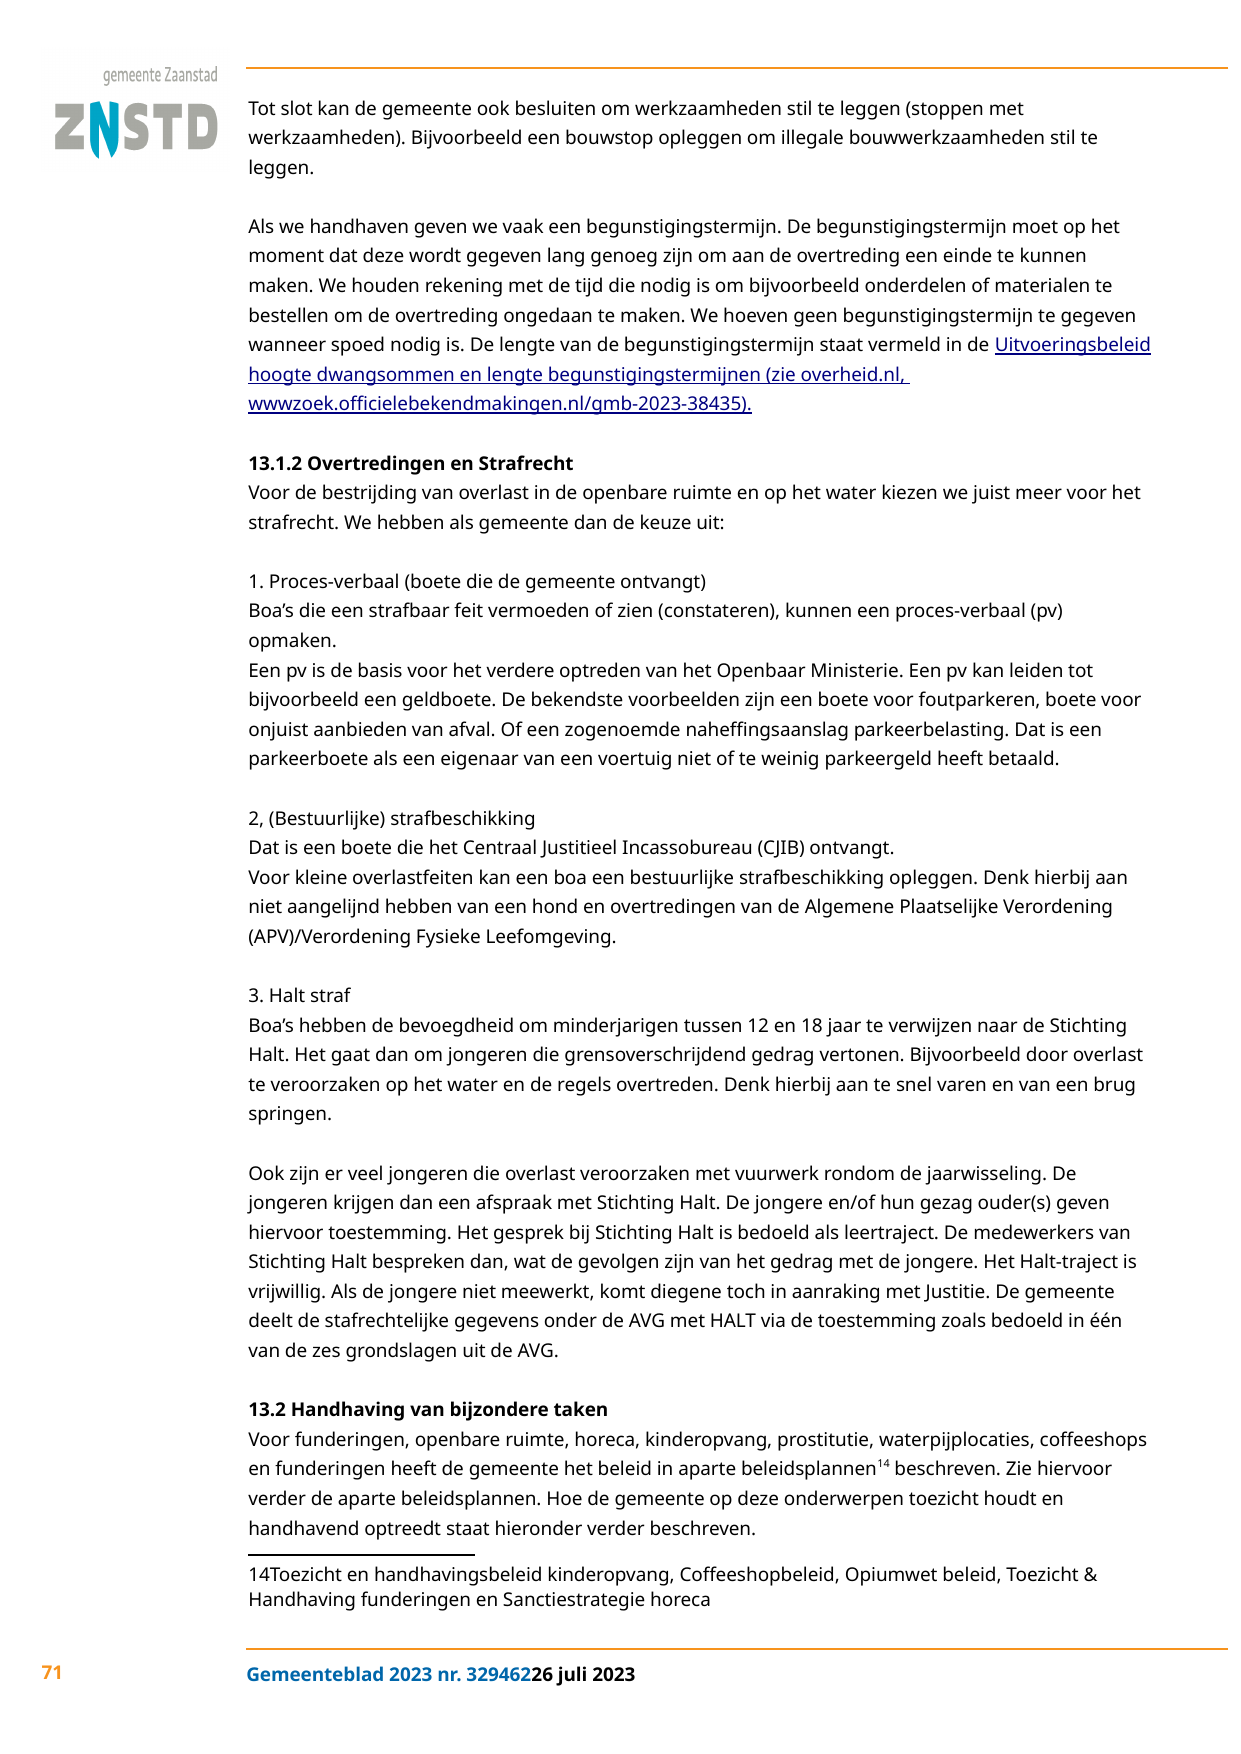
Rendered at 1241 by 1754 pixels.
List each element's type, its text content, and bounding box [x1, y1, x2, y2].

text Boa’s hebben de bevoegdheid om minderjarigen tussen 12 en 18 jaar te verwijzen naar de Stichting Halt. Het gaat dan om jongeren die grensoverschrijdend gedrag vertonen. Bijvoorbeeld door overlast te veroorzaken op het water en de regels overtreden. Denk hierbij aan te snel varen en van een brug springen. [248, 1012, 1152, 1126]
text Toezicht en handhavingsbeleid kinderopvang, Coffeeshopbeleid, Opiumwet beleid, Toezicht & Handhaving funderingen en Sanctiestrategie horeca [248, 1561, 1152, 1612]
text Boa’s die een strafbaar feit vermoeden of zien (constateren), kunnen een proces-verbaal (pv) opmaken. [248, 598, 1152, 653]
text 13.2 Handhaving van bijzondere taken [248, 1396, 1152, 1422]
text Voor de bestrijding van overlast in de openbare ruimte en op het water kiezen we juist meer voor het strafrecht. We hebben als gemeente dan de keuze uit: [248, 479, 1152, 535]
text Als we handhaven geven we vaak een begunstigingstermijn. De begunstigingstermijn moet op het moment dat deze wordt gegeven lang genoeg zijn om aan de overtreding een einde te kunnen maken. We houden rekening met de tijd die nodig is om bijvoorbeeld onderdelen of materialen te bestellen om de overtreding ongedaan te maken. We hoeven geen begunstigingstermijn te gegeven wanneer spoed nodig is. De lengte van de begunstigingstermijn staat vermeld in de Uitvoeringsbeleid hoogte dwangsommen en lengte begunstigingstermijnen (zie overheid.nl, wwwzoek.officielebekendmakingen.nl/gmb-2023-38435). [248, 213, 1152, 416]
text 13.1.2 Overtredingen en Strafrecht [248, 450, 1152, 476]
picture [41, 47, 231, 172]
text Voor kleine overlastfeiten kan een boa een bestuurlijke strafbeschikking opleggen. Denk hierbij aan niet aangelijnd hebben van een hond en overtredingen van de Algemene Plaatselijke Verordening (APV)/Verordening Fysieke Leefomgeving. [248, 864, 1152, 949]
text Voor funderingen, openbare ruimte, horeca, kinderopvang, prostitutie, waterpijplocaties, coffeeshops en funderingen heeft de gemeente het beleid in aparte beleidsplannen beschreven. Zie hiervoor verder de aparte beleidsplannen. Hoe de gemeente op deze onderwerpen toezicht houdt en handhavend optreedt staat hieronder verder beschreven. [248, 1426, 1152, 1541]
text Tot slot kan de gemeente ook besluiten om werkzaamheden stil te leggen (stoppen met werkzaamheden). Bijvoorbeeld een bouwstop opleggen om illegale bouwwerkzaamheden stil te leggen. [248, 95, 1152, 180]
text 1. Proces-verbaal (boete die de gemeente ontvangt) [248, 568, 1152, 594]
text 2, (Bestuurlijke) strafbeschikking [248, 805, 1152, 831]
text Een pv is de basis voor het verdere optreden van het Openbaar Ministerie. Een pv kan leiden tot bijvoorbeeld een geldboete. De bekendste voorbeelden zijn een boete voor foutparkeren, boete voor onjuist aanbieden van afval. Of een zogenoemde naheffingsaanslag parkeerbelasting. Dat is een parkeerboete als een eigenaar van een voertuig niet of te weinig parkeergeld heeft betaald. [248, 657, 1152, 771]
text Ook zijn er veel jongeren die overlast veroorzaken met vuurwerk rondom de jaarwisseling. De jongeren krijgen dan een afspraak met Stichting Halt. De jongere en/of hun gezag ouder(s) geven hiervoor toestemming. Het gesprek bij Stichting Halt is bedoeld als leertraject. De medewerkers van Stichting Halt bespreken dan, wat de gevolgen zijn van het gedrag met de jongere. Het Halt-traject is vrijwillig. Als de jongere niet meewerkt, komt diegene toch in aanraking met Justitie. De gemeente deelt de stafrechtelijke gegevens onder de AVG met HALT via de toestemming zoals bedoeld in één van de zes grondslagen uit de AVG. [248, 1160, 1152, 1363]
text Dat is een boete die het Centraal Justitieel Incassobureau (CJIB) ontvangt. [248, 834, 1152, 860]
text 3. Halt straf [248, 982, 1152, 1008]
